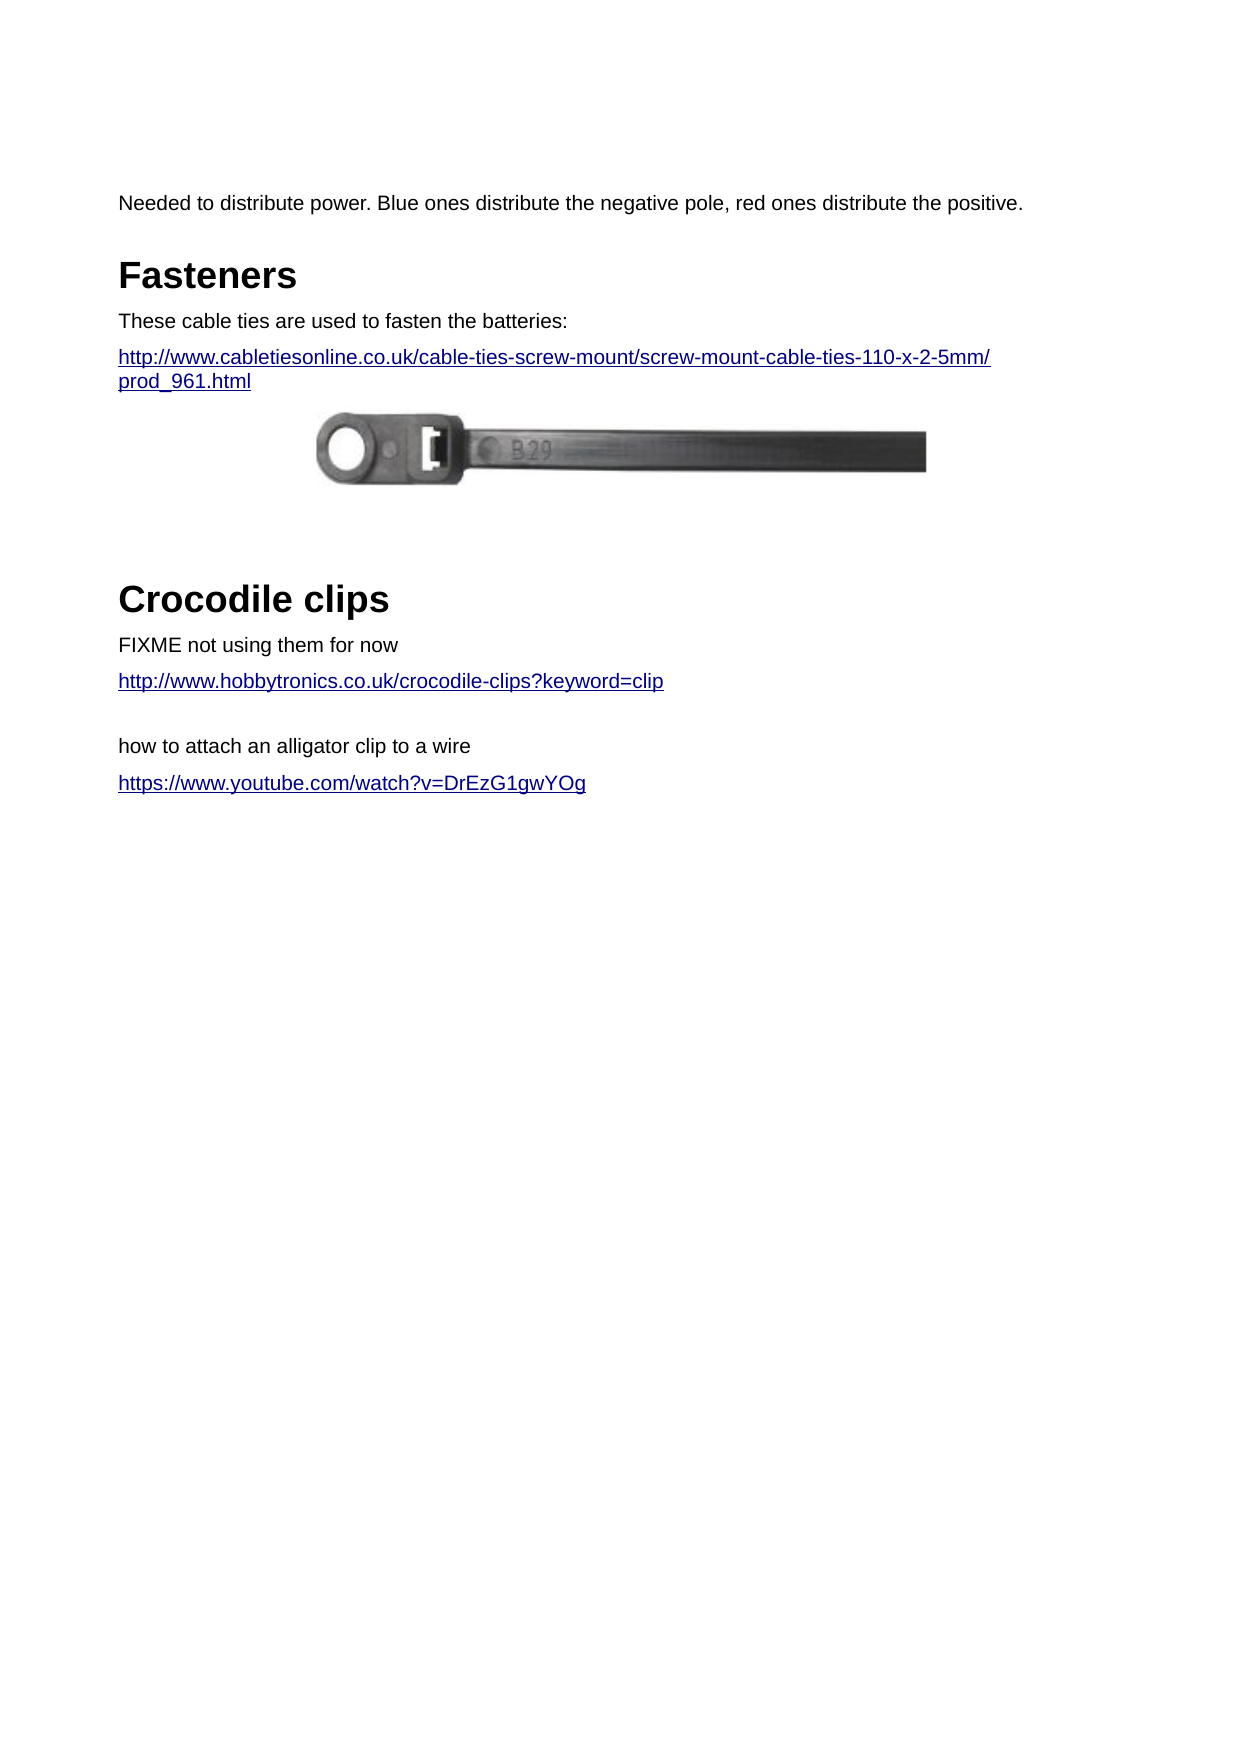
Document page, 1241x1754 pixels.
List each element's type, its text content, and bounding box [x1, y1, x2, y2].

text how to attach an alligator clip to a wire [118, 734, 1122, 758]
text These cable ties are used to fasten the batteries: [118, 309, 1122, 333]
picture [287, 405, 953, 504]
text https://www.youtube.com/watch?v=DrEzG1gwYOg [118, 771, 1122, 794]
text http://www.hobbytronics.co.uk/crocodile-clips?keyword=clip [118, 669, 1122, 693]
text Needed to distribute power. Blue ones distribute the negative pole, red ones distribute the positive. [118, 191, 1122, 215]
text FIXME not using them for now [118, 632, 1122, 656]
text http://www.cabletiesonline.co.uk/cable-ties-screw-mount/screw-mount-cable-ties-110-x-2-5mm/prod_961.html [118, 345, 1122, 393]
subtitle Crocodile clips [118, 576, 1122, 620]
subtitle Fasteners [118, 252, 1122, 296]
